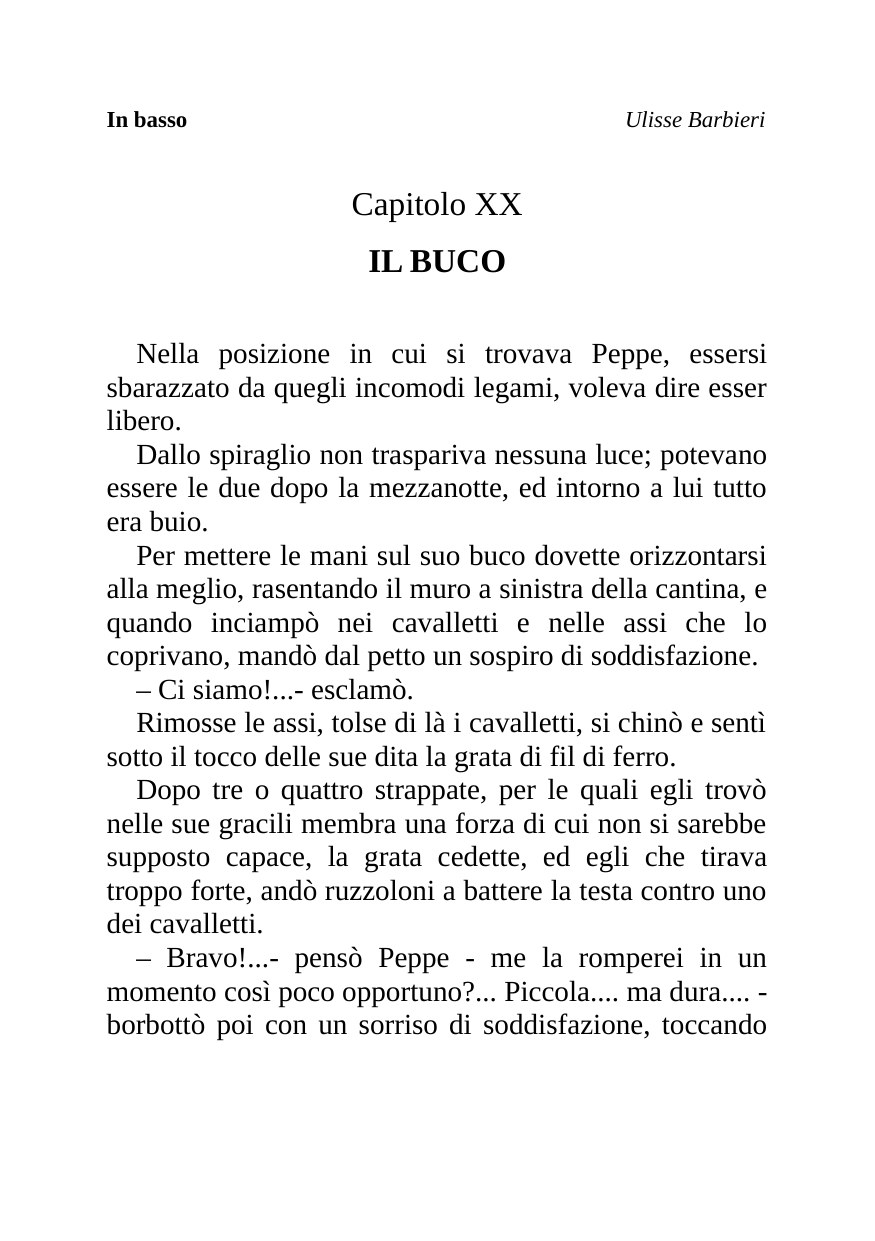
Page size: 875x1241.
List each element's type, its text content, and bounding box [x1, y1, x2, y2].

text – Bravo!...- pensò Peppe - me la romperei in un momento così poco opportuno?... Piccola.... ma dura.... - borbottò poi con un sorriso di soddisfazione, toccando [106, 940, 768, 1041]
text Rimosse le assi, tolse di là i cavalletti, si chinò e sentì sotto il tocco delle sue dita la grata di fil di ferro. [106, 705, 768, 772]
subtitle Capitolo XX IL BUCO [106, 184, 768, 280]
text Dopo tre o quattro strappate, per le quali egli trovò nelle sue gracili membra una forza di cui non si sarebbe supposto capace, la grata cedette, ed egli che tirava troppo forte, andò ruzzoloni a battere la testa contro uno dei cavalletti. [106, 772, 768, 940]
text – Ci siamo!...- esclamò. [106, 672, 768, 705]
text Per mettere le mani sul suo buco dovette orizzontarsi alla meglio, rasentando il muro a sinistra della cantina, e quando inciampò nei cavalletti e nelle assi che lo coprivano, mandò dal petto un sospiro di soddisfazione. [106, 538, 768, 672]
text Dallo spiraglio non traspariva nessuna luce; potevano essere le due dopo la mezzanotte, ed intorno a lui tutto era buio. [106, 437, 768, 538]
text Nella posizione in cui si trovava Peppe, essersi sbarazzato da quegli incomodi legami, voleva dire esser libero. [106, 336, 768, 437]
